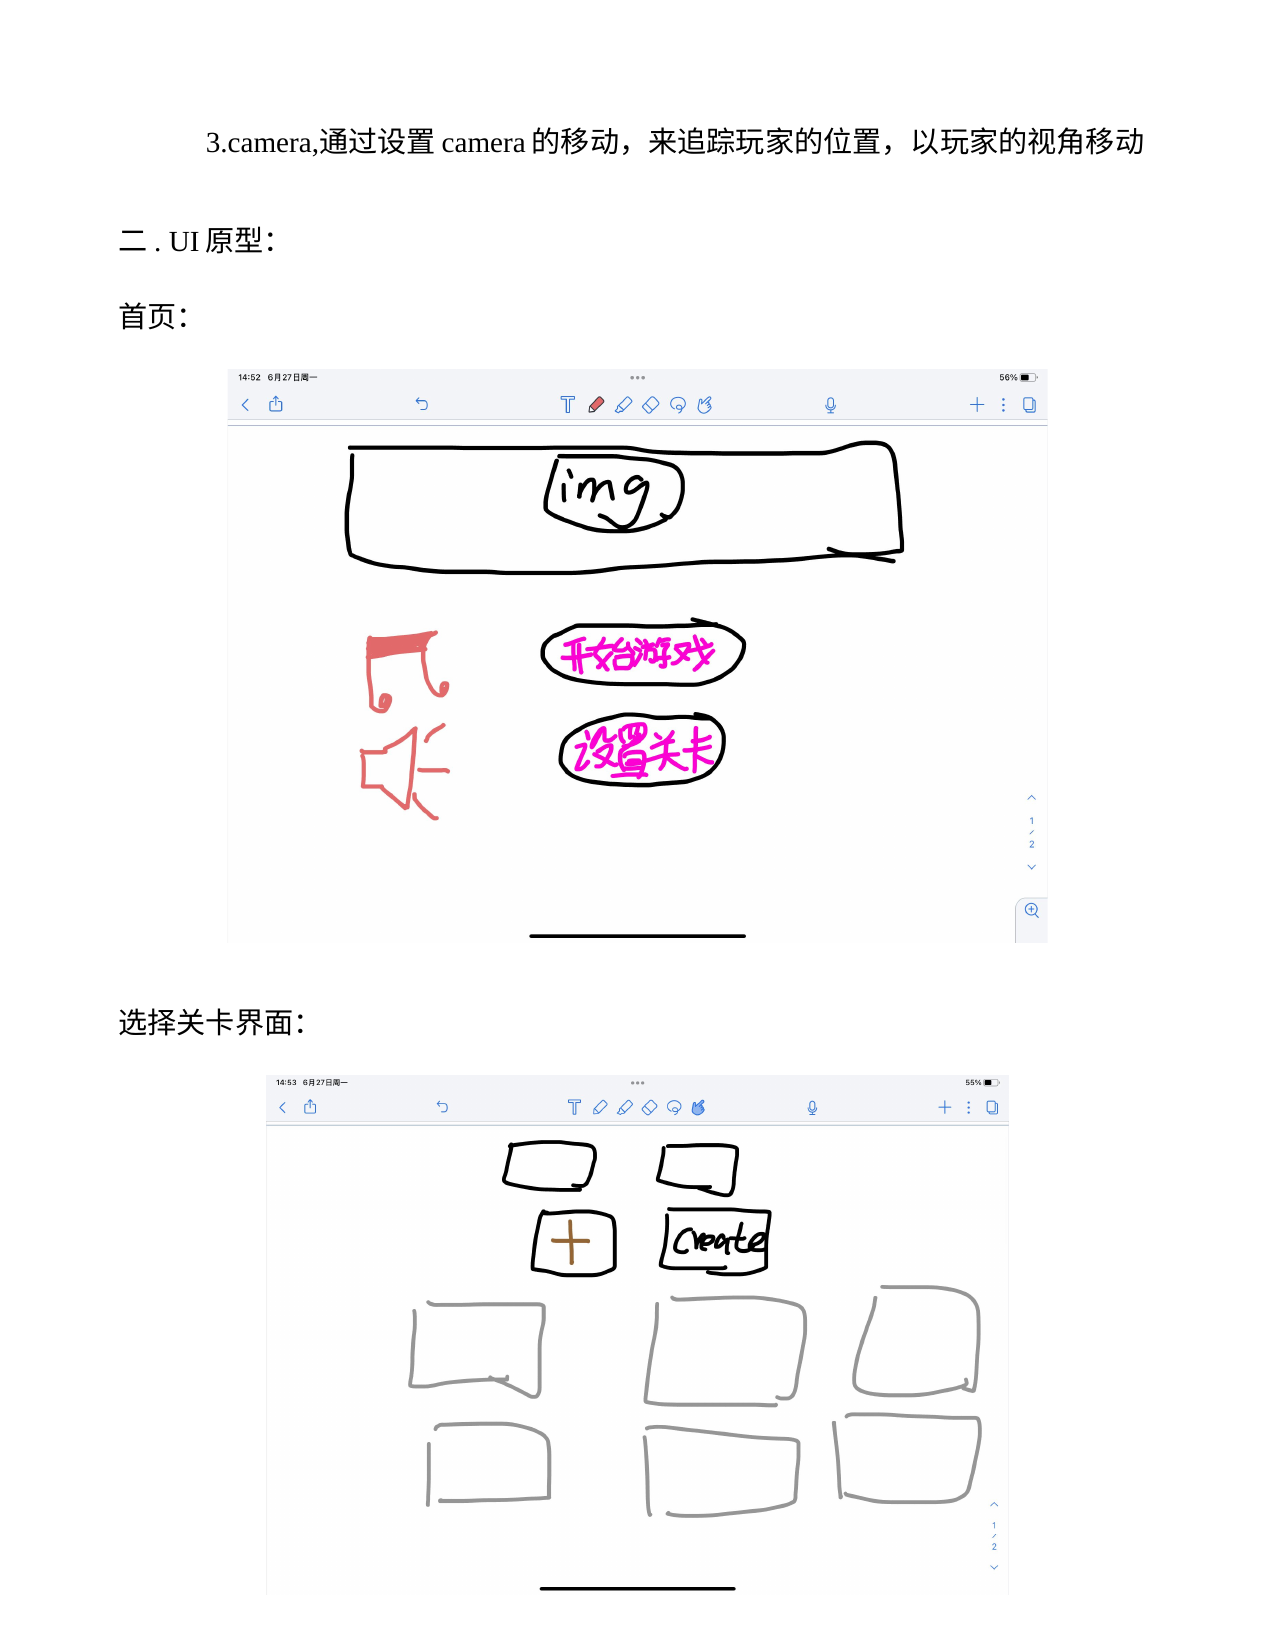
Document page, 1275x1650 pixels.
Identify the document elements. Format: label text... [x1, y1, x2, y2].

text 3.camera,通过设置camera的移动，来追踪玩家的位置，以玩家的视角移动 [118, 118, 1157, 160]
text 选择关卡界面： [118, 1000, 1157, 1042]
picture [266, 1075, 1009, 1595]
picture [227, 369, 1048, 943]
text 首页： [118, 294, 1157, 336]
text 二 . UI原型： [118, 218, 1157, 260]
